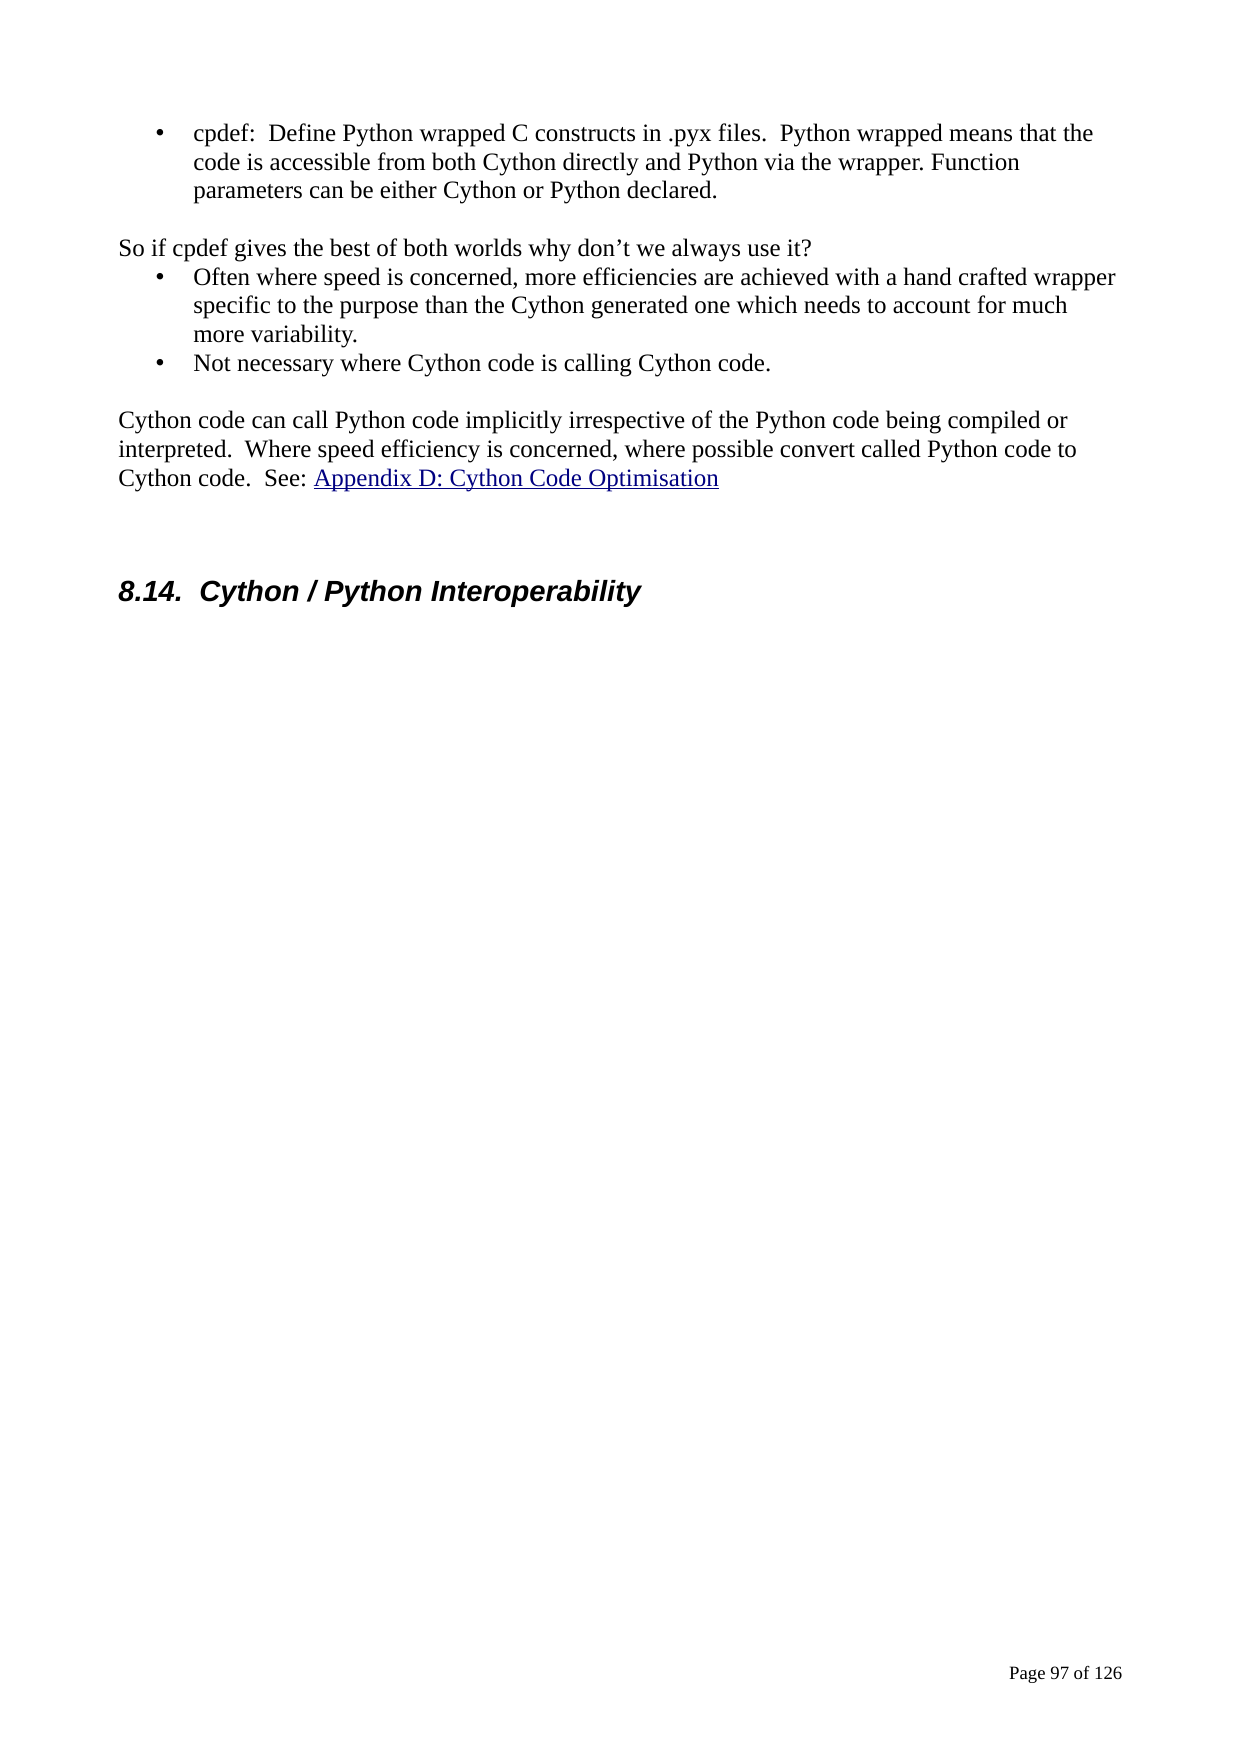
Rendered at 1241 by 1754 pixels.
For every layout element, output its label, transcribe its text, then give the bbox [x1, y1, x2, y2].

subtitle Cython / Python Interoperability [118, 574, 1122, 608]
list Often where speed is concerned, more efficiencies are achieved with a hand crafted wrapper specific to the purpose than the Cython generated one which needs to account for much more variability. [156, 262, 1122, 348]
text Cython code can call Python code implicitly irrespective of the Python code being compiled or interpreted. Where speed efficiency is concerned, where possible convert called Python code to Cython code. See: Appendix D: Cython Code Optimisation [118, 406, 1122, 492]
list Not necessary where Cython code is calling Cython code. [156, 348, 1122, 377]
list cpdef: Define Python wrapped C constructs in .pyx files. Python wrapped means that the code is accessible from both Cython directly and Python via the wrapper. Function parameters can be either Cython or Python declared. [156, 118, 1122, 204]
text So if cpdef gives the best of both worlds why don’t we always use it? [118, 233, 1122, 262]
